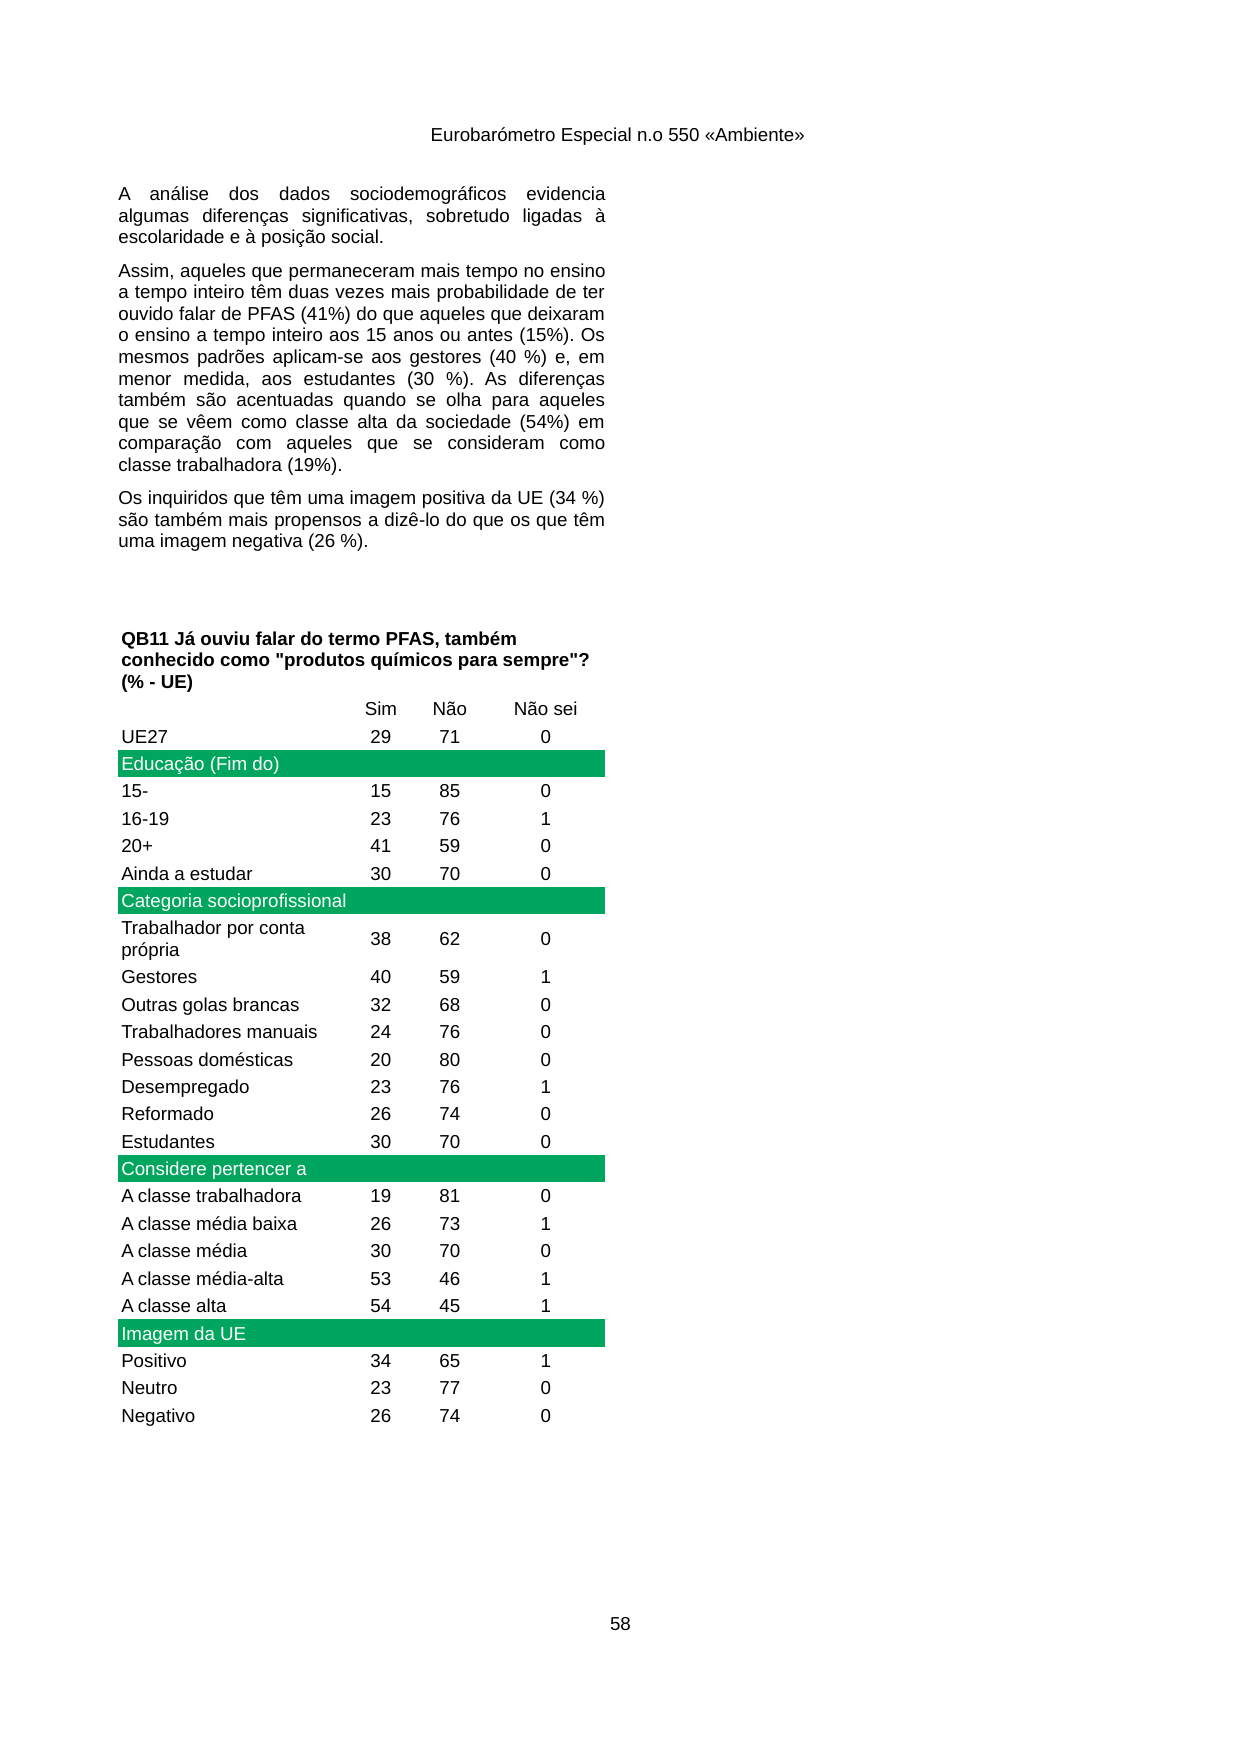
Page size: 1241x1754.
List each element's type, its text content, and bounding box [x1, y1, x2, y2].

table_cell 59 [414, 832, 486, 859]
table_cell 70 [414, 1237, 486, 1264]
table_cell Trabalhador por conta própria [118, 914, 348, 963]
table_cell 30 [348, 860, 413, 887]
table_cell 20+ [118, 832, 348, 859]
table_cell Outras golas brancas [118, 991, 348, 1018]
table_cell 30 [348, 1237, 413, 1264]
table_cell Desempregado [118, 1073, 348, 1100]
table_cell 76 [414, 1018, 486, 1045]
table_cell 80 [414, 1045, 486, 1073]
text Os inquiridos que têm uma imagem positiva da UE (34 %) são também mais propensos a dizê-lo do que os que têm uma imagem negativa (26 %). [118, 487, 605, 552]
table_cell 76 [414, 1073, 486, 1100]
table_cell 74 [414, 1100, 486, 1128]
table_cell A classe média-alta [118, 1265, 348, 1292]
table_cell 29 [348, 723, 413, 750]
table_cell 24 [348, 1018, 413, 1045]
table_cell 62 [414, 914, 486, 963]
table_cell Estudantes [118, 1128, 348, 1155]
table_cell 23 [348, 1073, 413, 1100]
table_cell 26 [348, 1100, 413, 1128]
table_cell Ainda a estudar [118, 860, 348, 887]
table_cell 68 [414, 991, 486, 1018]
table_cell 77 [414, 1374, 486, 1402]
table_cell 74 [414, 1402, 486, 1429]
table_cell 26 [348, 1210, 413, 1237]
table_cell 85 [414, 777, 486, 805]
table_cell 30 [348, 1128, 413, 1155]
table_cell 65 [414, 1347, 486, 1374]
table_cell 16-19 [118, 805, 348, 832]
table_cell 0 [486, 1183, 605, 1210]
table_cell 76 [414, 805, 486, 832]
table_cell 0 [486, 1374, 605, 1402]
table_cell Pessoas domésticas [118, 1045, 348, 1073]
table_cell Reformado [118, 1100, 348, 1128]
table_cell 0 [486, 1018, 605, 1045]
table_cell 0 [486, 723, 605, 750]
table_cell Gestores [118, 963, 348, 991]
table_cell A classe média [118, 1237, 348, 1264]
table_cell 1 [486, 1073, 605, 1100]
table_cell 0 [486, 777, 605, 805]
table_cell Imagem da UE [118, 1319, 605, 1347]
table_cell A classe média baixa [118, 1210, 348, 1237]
table_cell 1 [486, 1265, 605, 1292]
table_cell Não sei [486, 695, 605, 722]
table_cell 0 [486, 1237, 605, 1264]
table_cell Trabalhadores manuais [118, 1018, 348, 1045]
table_cell Categoria socioprofissional [118, 887, 605, 914]
table_cell Negativo [118, 1402, 348, 1429]
table_cell Considere pertencer a [118, 1155, 605, 1182]
table_cell 0 [486, 914, 605, 963]
table_cell 45 [414, 1292, 486, 1319]
table_cell 54 [348, 1292, 413, 1319]
table_cell 38 [348, 914, 413, 963]
text Assim, aqueles que permaneceram mais tempo no ensino a tempo inteiro têm duas vezes mais probabilidade de ter ouvido falar de PFAS (41%) do que aqueles que deixaram o ensino a tempo inteiro aos 15 anos ou antes (15%). Os mesmos padrões aplicam-se aos gestores (40 %) e, em menor medida, aos estudantes (30 %). As diferenças também são acentuadas quando se olha para aqueles que se vêem como classe alta da sociedade (54%) em comparação com aqueles que se consideram como classe trabalhadora (19%). [118, 259, 605, 475]
table_cell 1 [486, 1210, 605, 1237]
table_cell 1 [486, 963, 605, 991]
table_cell [118, 695, 348, 722]
table_cell 81 [414, 1183, 486, 1210]
table_cell 46 [414, 1265, 486, 1292]
table_cell 0 [486, 860, 605, 887]
table_header QB11 Já ouviu falar do termo PFAS, também conhecido como "produtos químicos para sempre"? (% - UE) [118, 625, 605, 695]
table_cell Sim [348, 695, 413, 722]
table_cell 15- [118, 777, 348, 805]
table_cell 0 [486, 991, 605, 1018]
table_cell 23 [348, 1374, 413, 1402]
table_cell 41 [348, 832, 413, 859]
table_cell A classe trabalhadora [118, 1183, 348, 1210]
table_cell 0 [486, 1100, 605, 1128]
table_cell 32 [348, 991, 413, 1018]
table_cell Educação (Fim do) [118, 750, 605, 777]
table_cell 20 [348, 1045, 413, 1073]
table_cell 23 [348, 805, 413, 832]
table_cell 73 [414, 1210, 486, 1237]
table_cell 0 [486, 1402, 605, 1429]
table_cell 19 [348, 1183, 413, 1210]
table_cell 34 [348, 1347, 413, 1374]
table_cell 71 [414, 723, 486, 750]
table_cell UE27 [118, 723, 348, 750]
table_cell A classe alta [118, 1292, 348, 1319]
text A análise dos dados sociodemográficos evidencia algumas diferenças significativas, sobretudo ligadas à escolaridade e à posição social. [118, 183, 605, 248]
table_cell Neutro [118, 1374, 348, 1402]
table_cell 59 [414, 963, 486, 991]
table_cell Não [414, 695, 486, 722]
table_cell Positivo [118, 1347, 348, 1374]
table_cell 15 [348, 777, 413, 805]
table_cell 0 [486, 832, 605, 859]
table_cell 40 [348, 963, 413, 991]
table_cell 0 [486, 1128, 605, 1155]
table_cell 1 [486, 805, 605, 832]
table_cell 70 [414, 1128, 486, 1155]
table_cell 70 [414, 860, 486, 887]
table_cell 1 [486, 1292, 605, 1319]
table_cell 1 [486, 1347, 605, 1374]
table_cell 0 [486, 1045, 605, 1073]
table_cell 53 [348, 1265, 413, 1292]
table_cell 26 [348, 1402, 413, 1429]
